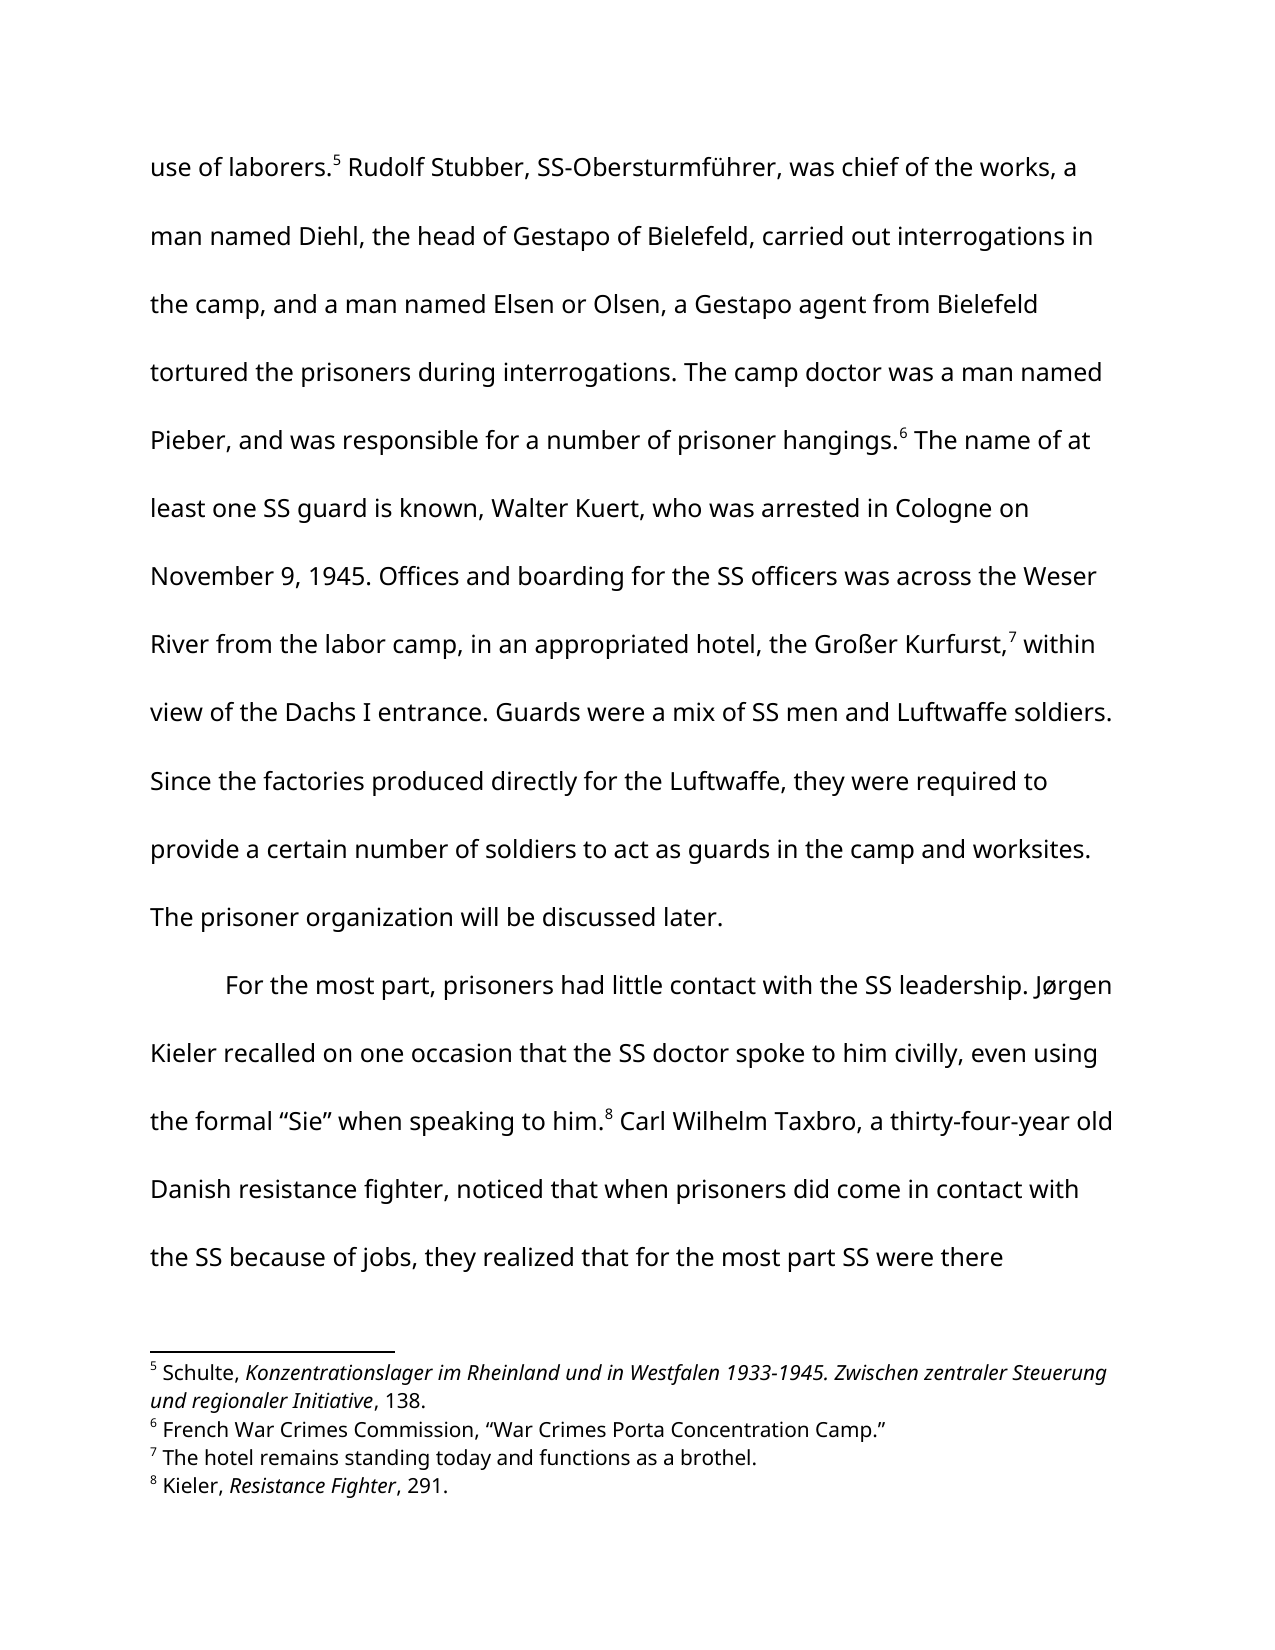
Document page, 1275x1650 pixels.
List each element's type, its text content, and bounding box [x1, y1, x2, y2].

text The hotel remains standing today and functions as a brothel. [150, 1443, 1125, 1472]
text For the most part, prisoners had little contact with the SS leadership. Jørgen Kieler recalled on one occasion that the SS doctor spoke to him civilly, even using the formal “Sie” when speaking to him. Carl Wilhelm Taxbro, a thirty-four-year old Danish resistance fighter, noticed that when prisoners did come in contact with the SS because of jobs, they realized that for the most part SS were there [150, 967, 1125, 1274]
text Kieler, Resistance Fighter, 291. [150, 1472, 1125, 1500]
text French War Crimes Commission, “War Crimes Porta Concentration Camp.” [150, 1415, 1125, 1443]
text Schulte, Konzentrationslager im Rheinland und in Westfalen 1933-1945. Zwischen zentraler Steuerung und regionaler Initiative, 138. [150, 1358, 1125, 1415]
text use of laborers. Rudolf Stubber, SS-Obersturmführer, was chief of the works, a man named Diehl, the head of Gestapo of Bielefeld, carried out interrogations in the camp, and a man named Elsen or Olsen, a Gestapo agent from Bielefeld tortured the prisoners during interrogations. The camp doctor was a man named Pieber, and was responsible for a number of prisoner hangings. The name of at least one SS guard is known, Walter Kuert, who was arrested in Cologne on November 9, 1945. Offices and boarding for the SS officers was across the Weser River from the labor camp, in an appropriated hotel, the Großer Kurfurst, within view of the Dachs I entrance. Guards were a mix of SS men and Luftwaffe soldiers. Since the factories produced directly for the Luftwaffe, they were required to provide a certain number of soldiers to act as guards in the camp and worksites. The prisoner organization will be discussed later. [150, 150, 1125, 933]
